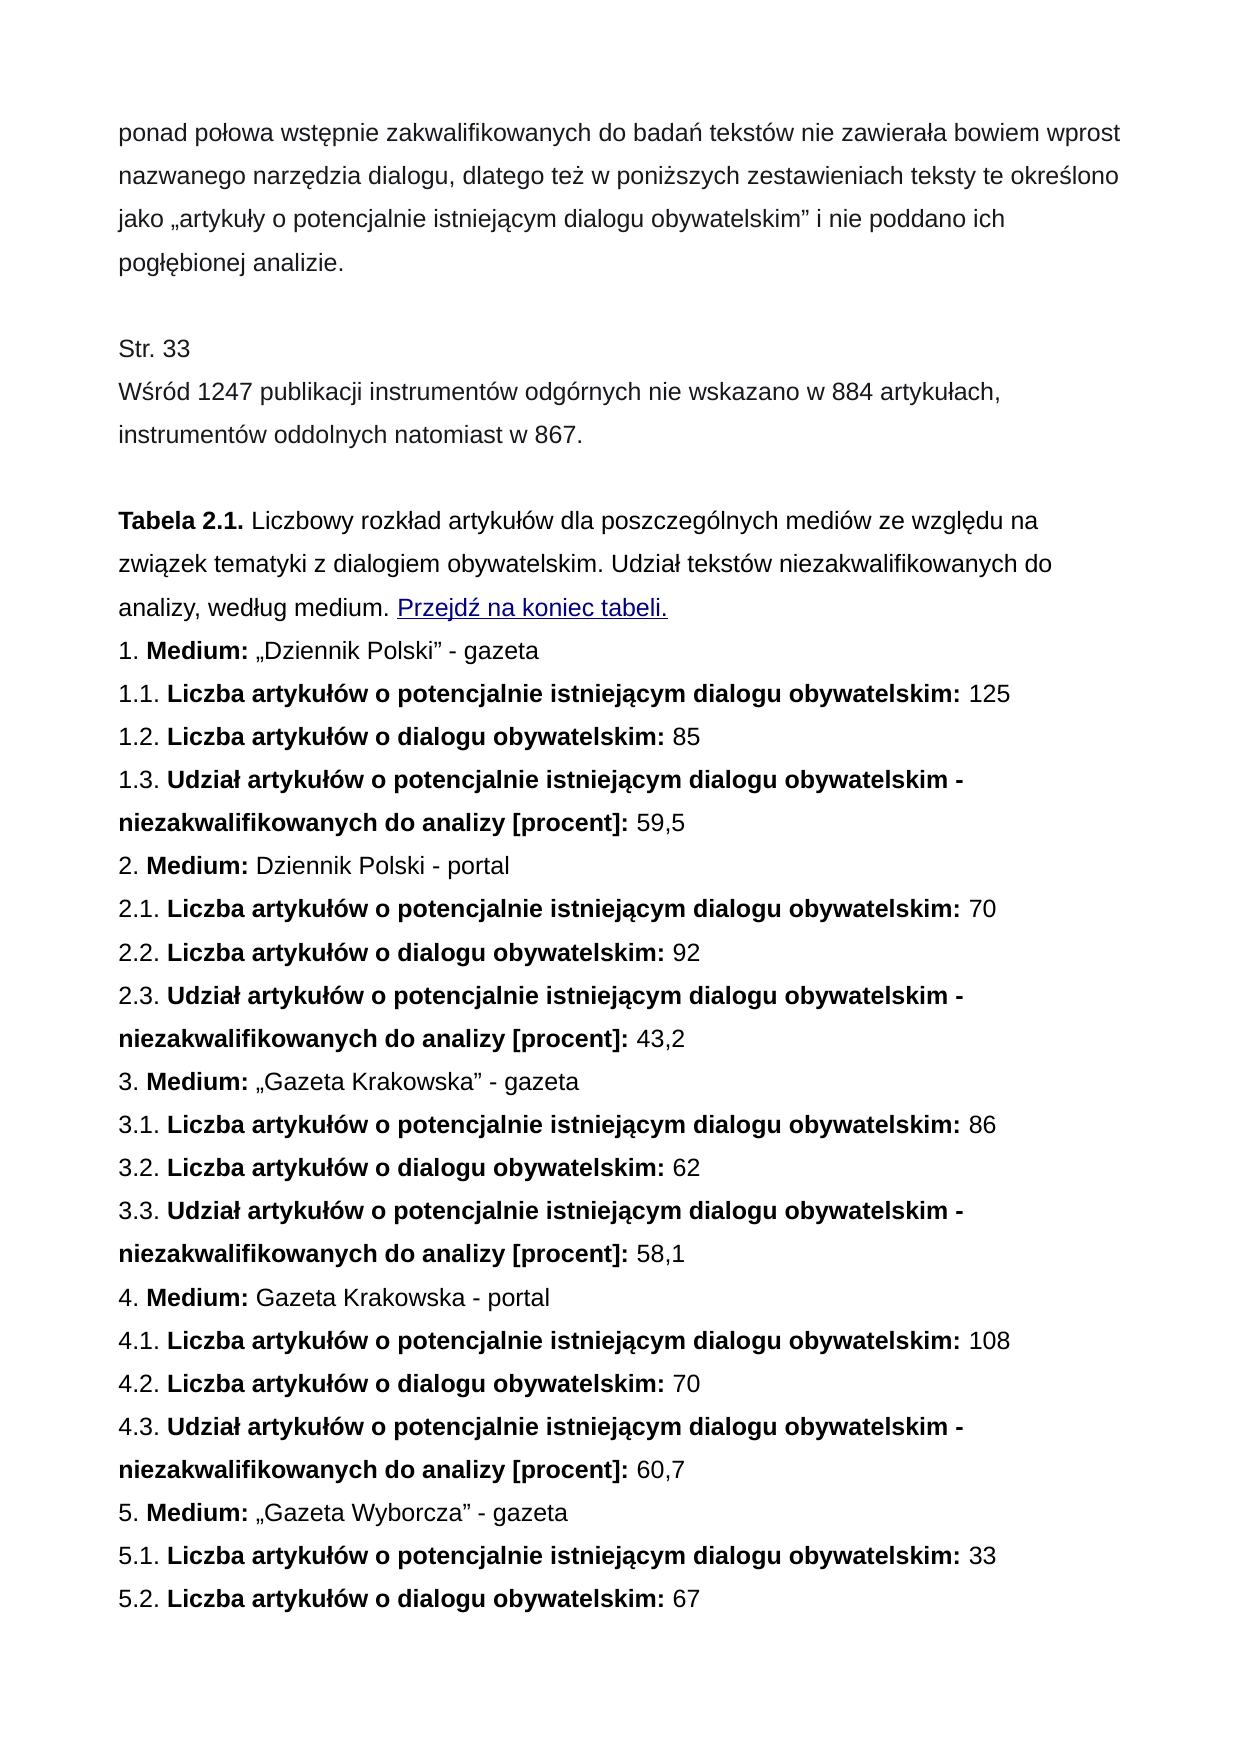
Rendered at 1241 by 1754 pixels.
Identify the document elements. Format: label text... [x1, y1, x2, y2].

text 2.1. Liczba artykułów o potencjalnie istniejącym dialogu obywatelskim: 70 [118, 894, 1122, 923]
text 5.1. Liczba artykułów o potencjalnie istniejącym dialogu obywatelskim: 33 [118, 1541, 1122, 1570]
text 5.2. Liczba artykułów o dialogu obywatelskim: 67 [118, 1584, 1122, 1613]
text 3.1. Liczba artykułów o potencjalnie istniejącym dialogu obywatelskim: 86 [118, 1110, 1122, 1139]
text 4.3. Udział artykułów o potencjalnie istniejącym dialogu obywatelskim - niezakwalifikowanych do analizy [procent]: 60,7 [118, 1412, 1122, 1484]
text 4. Medium: Gazeta Krakowska - portal [118, 1282, 1122, 1311]
text 2.2. Liczba artykułów o dialogu obywatelskim: 92 [118, 937, 1122, 966]
text 2.3. Udział artykułów o potencjalnie istniejącym dialogu obywatelskim - niezakwalifikowanych do analizy [procent]: 43,2 [118, 981, 1122, 1052]
text 1.2. Liczba artykułów o dialogu obywatelskim: 85 [118, 722, 1122, 751]
text 5. Medium: „Gazeta Wyborcza” - gazeta [118, 1498, 1122, 1527]
text 3.2. Liczba artykułów o dialogu obywatelskim: 62 [118, 1153, 1122, 1182]
text Str. 33 [118, 334, 1122, 362]
text 4.2. Liczba artykułów o dialogu obywatelskim: 70 [118, 1369, 1122, 1397]
subtitle Tabela 2.1. Liczbowy rozkład artykułów dla poszczególnych mediów ze względu na związek tematyki z dialogiem obywatelskim. Udział tekstów niezakwalifikowanych do analizy, według medium. Przejdź na koniec tabeli. [118, 506, 1122, 621]
text 1.3. Udział artykułów o potencjalnie istniejącym dialogu obywatelskim - niezakwalifikowanych do analizy [procent]: 59,5 [118, 765, 1122, 837]
text ponad połowa wstępnie zakwalifikowanych do badań tekstów nie zawierała bowiem wprost nazwanego narzędzia dialogu, dlatego też w poniższych zestawieniach teksty te określono jako „artykuły o potencjalnie istniejącym dialogu obywatelskim” i nie poddano ich pogłębionej analizie. [118, 118, 1122, 276]
text Wśród 1247 publikacji instrumentów odgórnych nie wskazano w 884 artykułach, instrumentów oddolnych natomiast w 867. [118, 377, 1122, 449]
text 4.1. Liczba artykułów o potencjalnie istniejącym dialogu obywatelskim: 108 [118, 1326, 1122, 1354]
text 2. Medium: Dziennik Polski - portal [118, 851, 1122, 880]
text 3.3. Udział artykułów o potencjalnie istniejącym dialogu obywatelskim - niezakwalifikowanych do analizy [procent]: 58,1 [118, 1196, 1122, 1268]
text 1. Medium: „Dziennik Polski” - gazeta [118, 636, 1122, 664]
text 1.1. Liczba artykułów o potencjalnie istniejącym dialogu obywatelskim: 125 [118, 679, 1122, 707]
text 3. Medium: „Gazeta Krakowska” - gazeta [118, 1067, 1122, 1096]
